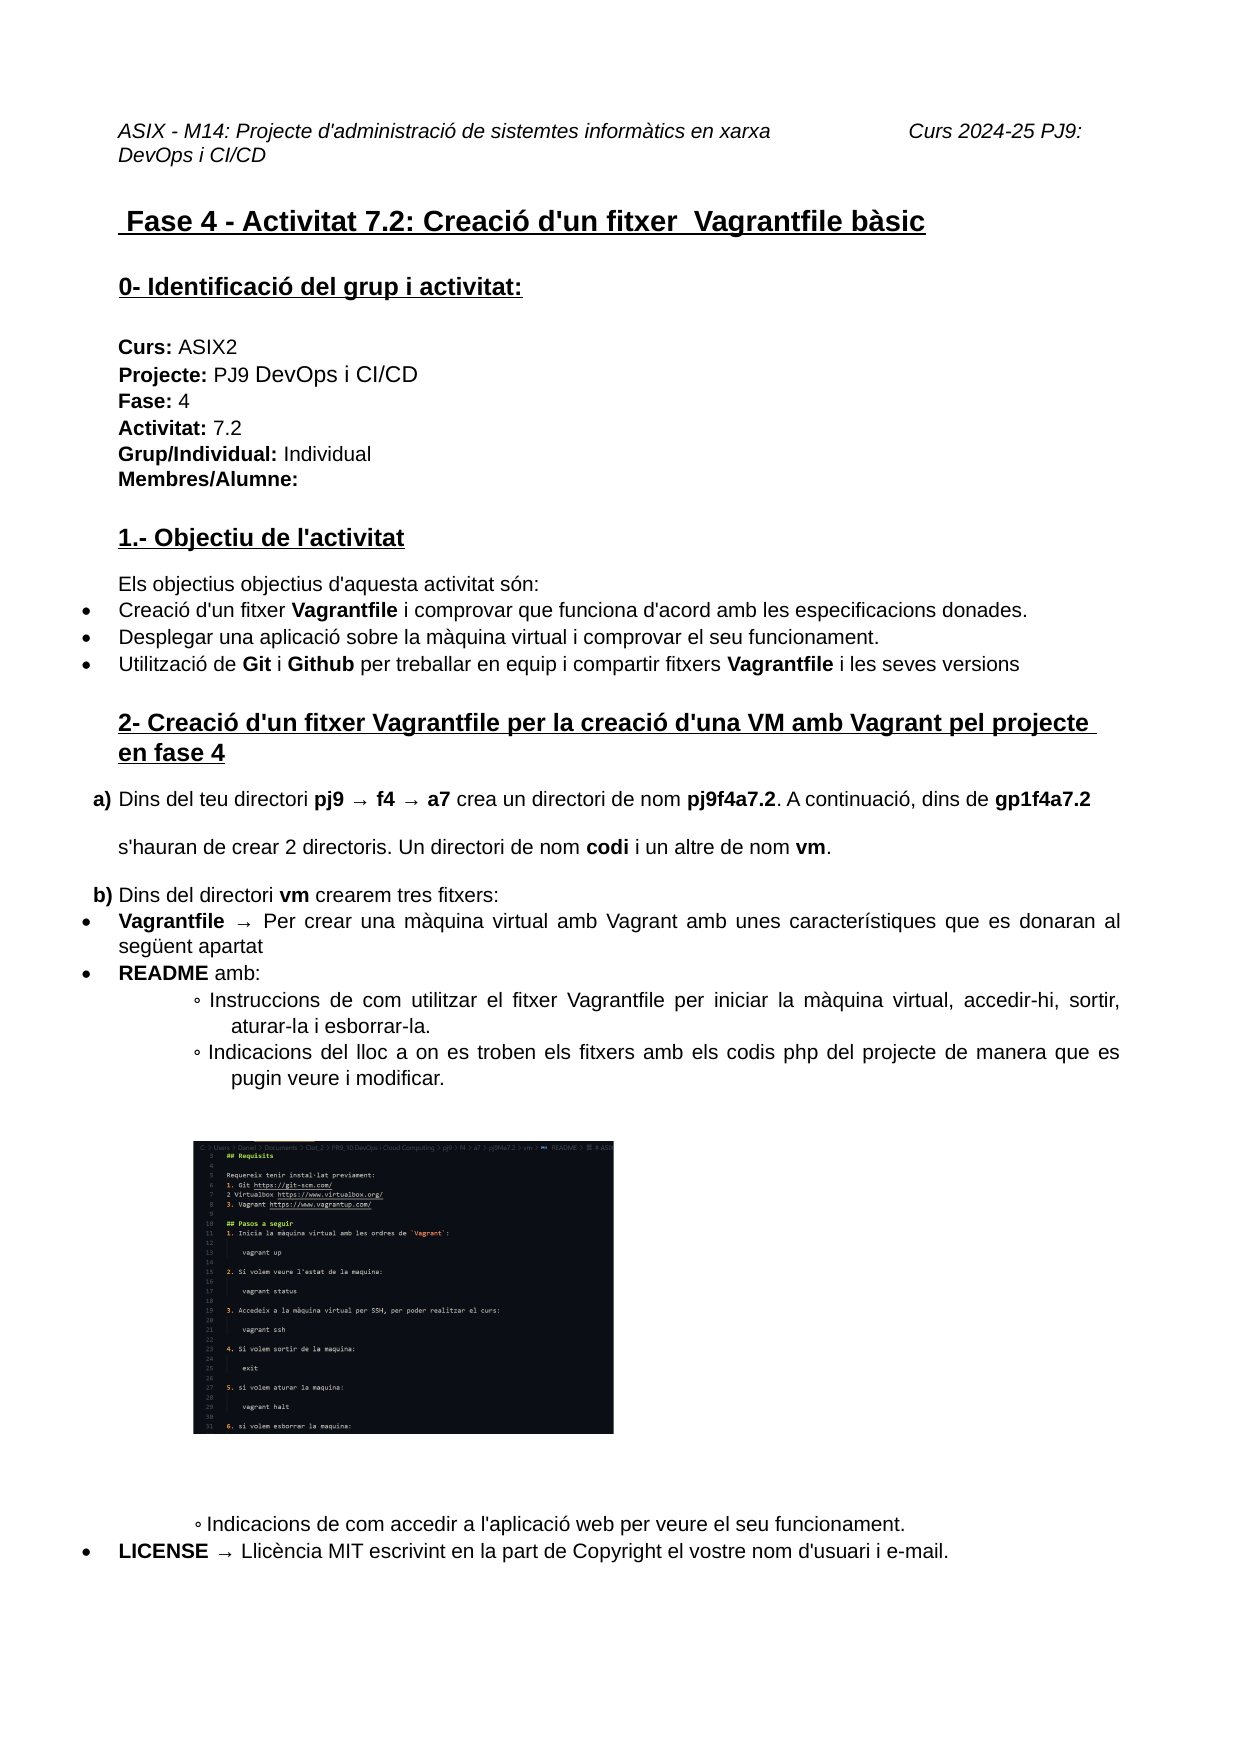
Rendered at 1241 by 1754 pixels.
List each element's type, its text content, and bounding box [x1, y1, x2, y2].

text Fase: 4 [118, 389, 1122, 413]
subtitle 1.- Objectiu de l'activitat [118, 523, 1122, 552]
list Dins del directori vm crearem tres fitxers: [93, 883, 1122, 907]
list LICENSE → Llicència MIT escrivint en la part de Copyright el vostre nom d'usuari i e-mail. [81, 1538, 1122, 1563]
list Creació d'un fitxer Vagrantfile i comprovar que funciona d'acord amb les especificacions donades. [81, 597, 1122, 623]
text ◦ Instruccions de com utilitzar el fitxer Vagrantfile per iniciar la màquina virtual, accedir-hi, sortir, aturar-la i esborrar-la. [193, 987, 1122, 1038]
text ◦ Indicacions del lloc a on es troben els fitxers amb els codis php del projecte de manera que es pugin veure i modificar. [193, 1039, 1122, 1089]
list Desplegar una aplicació sobre la màquina virtual i comprovar el seu funcionament. [81, 624, 1122, 649]
text s'hauran de crear 2 directoris. Un directori de nom codi i un altre de nom vm. [118, 835, 1122, 859]
text Activitat: 7.2 [118, 415, 1122, 439]
text Projecte: PJ9 DevOps i CI/CD [118, 361, 1122, 387]
text Els objectius objectius d'aquesta activitat són: [118, 572, 1122, 596]
subtitle 2- Creació d'un fitxer Vagrantfile per la creació d'una VM amb Vagrant pel projecte en fase 4 [118, 708, 1122, 767]
text Curs: ASIX2 [118, 335, 1122, 359]
text Grup/Individual: Individual Membres/Alumne: [118, 441, 552, 490]
list README amb: [81, 960, 1122, 985]
list Utilització de Git i Github per treballar en equip i compartir fitxers Vagrantfile i les seves versions [81, 651, 1122, 676]
list Vagrantfile → Per crear una màquina virtual amb Vagrant amb unes característiques que es donaran al següent apartat [81, 908, 1122, 958]
text ◦ Indicacions de com accedir a l'aplicació web per veure el seu funcionament. [194, 1511, 1122, 1537]
text Fase 4 - Activitat 7.2: Creació d'un fitxer Vagrantfile bàsic 0- Identificació del grup i activitat: [118, 204, 932, 301]
list Dins del teu directori pj9 → f4 → a7 crea un directori de nom pj9f4a7.2. A continuació, dins de gp1f4a7.2 [93, 787, 1122, 811]
text ASIX - M14: Projecte d'administració de sistemtes informàtics en xarxa Curs 2024-25 PJ9: DevOps i CI/CD [118, 119, 1122, 167]
